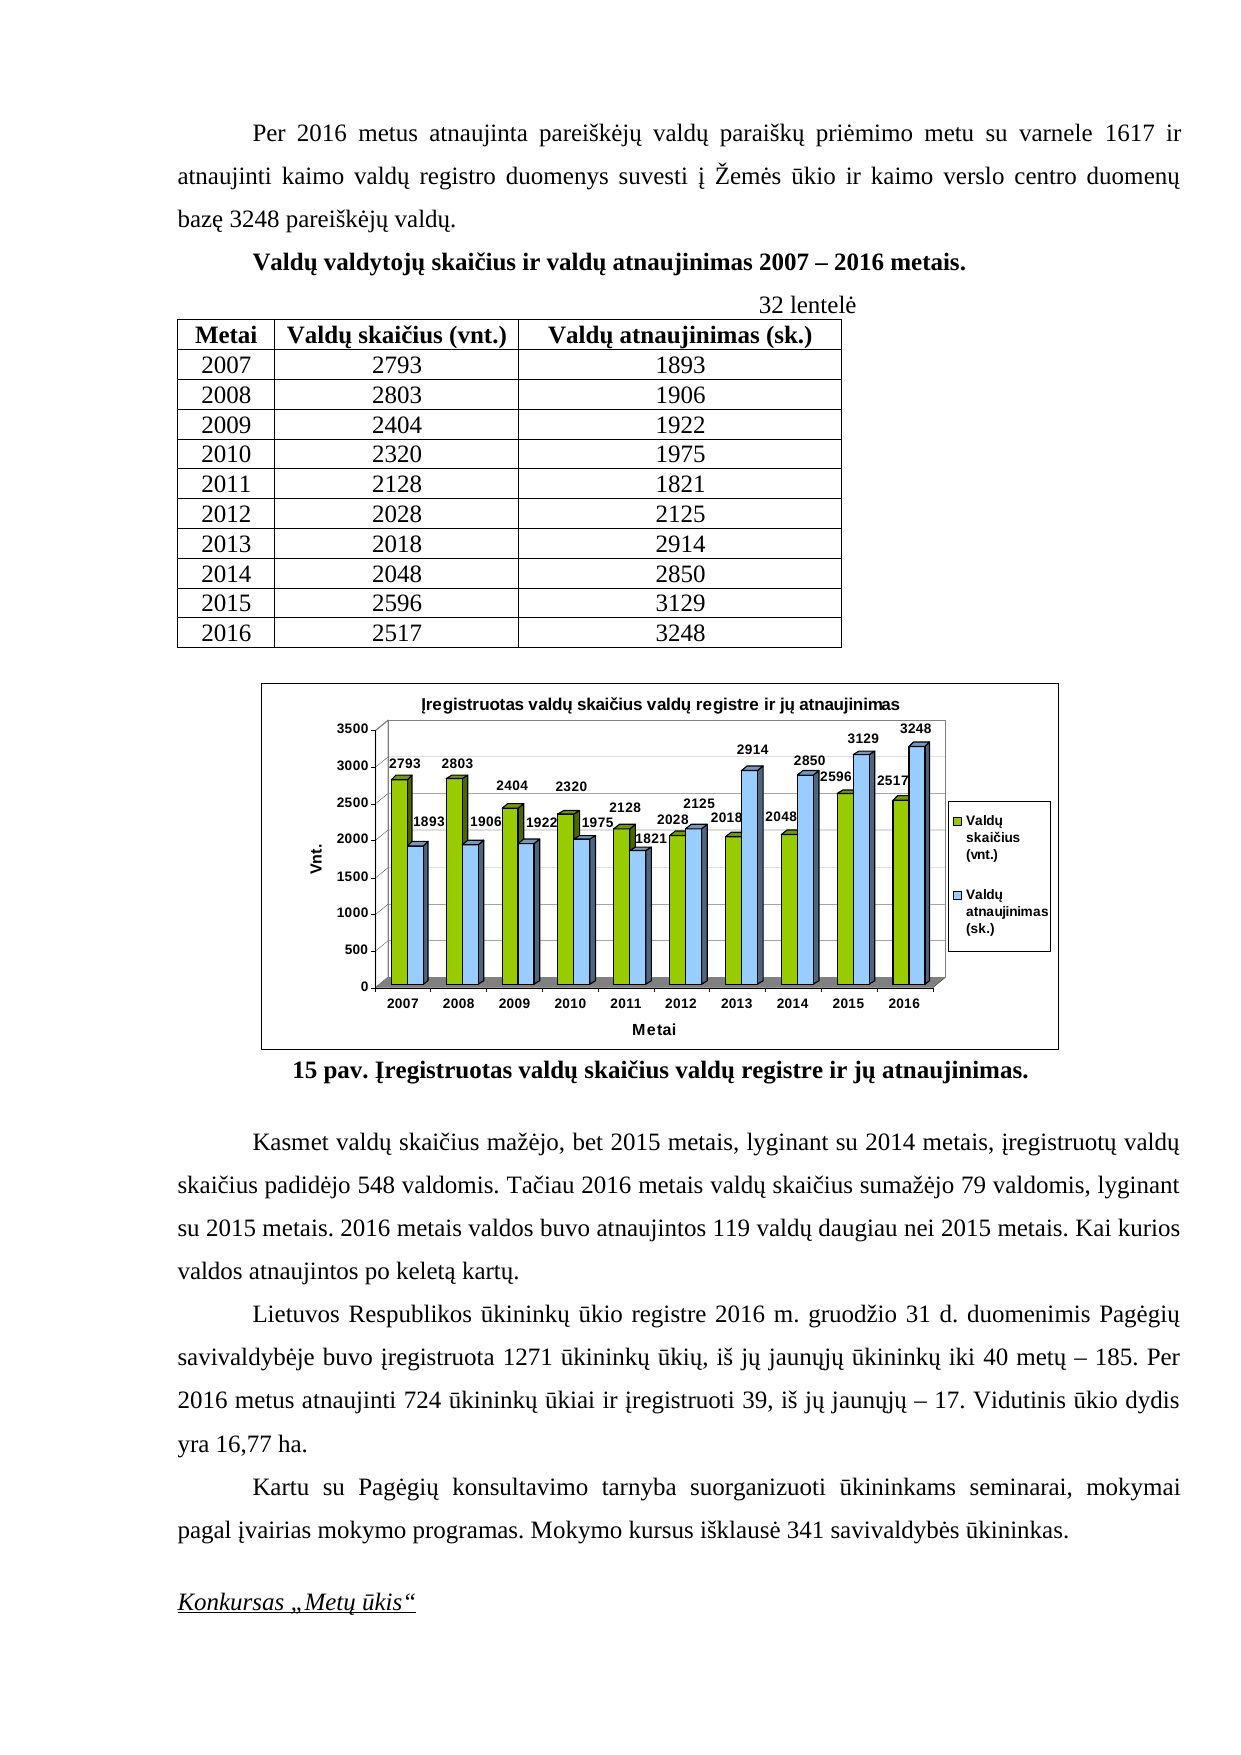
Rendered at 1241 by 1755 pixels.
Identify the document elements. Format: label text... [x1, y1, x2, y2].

table_cell 2014 [178, 559, 274, 587]
table_cell 2016 [178, 618, 274, 647]
table_cell 2125 [519, 499, 841, 528]
table_cell 2008 [178, 380, 274, 409]
table_cell 2128 [275, 469, 518, 498]
table_cell 2048 [275, 559, 518, 587]
table_cell 2013 [178, 529, 274, 558]
table_cell 2010 [178, 440, 274, 468]
text Per 2016 metus atnaujinta pareiškėjų valdų paraiškų priėmimo metu su varnele 1617 ir atnaujinti kaimo valdų registro duomenys suvesti į Žemės ūkio ir kaimo verslo centro duomenų bazę 3248 pareiškėjų valdų. [177, 118, 1181, 233]
table_cell 1893 [519, 350, 841, 379]
table_cell 1975 [519, 440, 841, 468]
text Lietuvos Respublikos ūkininkų ūkio registre 2016 m. gruodžio 31 d. duomenimis Pagėgių savivaldybėje buvo įregistruota 1271 ūkininkų ūkių, iš jų jaunųjų ūkininkų iki 40 metų – 185. Per 2016 metus atnaujinti 724 ūkininkų ūkiai ir įregistruoti 39, iš jų jaunųjų – 17. Vidutinis ūkio dydis yra 16,77 ha. [177, 1299, 1181, 1457]
table_cell 2012 [178, 499, 274, 528]
text 32 lentelė [177, 291, 1181, 319]
text Kasmet valdų skaičius mažėjo, bet 2015 metais, lyginant su 2014 metais, įregistruotų valdų skaičius padidėjo 548 valdomis. Tačiau 2016 metais valdų skaičius sumažėjo 79 valdomis, lyginant su 2015 metais. 2016 metais valdos buvo atnaujintos 119 valdų daugiau nei 2015 metais. Kai kurios valdos atnaujintos po keletą kartų. [177, 1127, 1181, 1285]
table_cell 3129 [519, 589, 841, 617]
table_cell 2009 [178, 410, 274, 438]
table_cell 2018 [275, 529, 518, 558]
table_cell 2015 [178, 589, 274, 617]
table_cell 2007 [178, 350, 274, 379]
table_cell 2517 [275, 618, 518, 647]
table_cell 1922 [519, 410, 841, 438]
table_header Valdų skaičius (vnt.) [275, 320, 518, 349]
table_cell 2793 [275, 350, 518, 379]
table_cell 2596 [275, 589, 518, 617]
table_cell 2850 [519, 559, 841, 587]
text Kartu su Pagėgių konsultavimo tarnyba suorganizuoti ūkininkams seminarai, mokymai pagal įvairias mokymo programas. Mokymo kursus išklausė 341 savivaldybės ūkininkas. [177, 1472, 1181, 1544]
table_header Metai [178, 320, 274, 349]
table_cell 3248 [519, 618, 841, 647]
table_cell 2914 [519, 529, 841, 558]
text 15 pav. Įregistruotas valdų skaičius valdų registre ir jų atnaujinimas. [140, 1055, 1181, 1084]
table_cell 2320 [275, 440, 518, 468]
text Konkursas „Metų ūkis“ [177, 1587, 1181, 1616]
table_cell 1821 [519, 469, 841, 498]
table_cell 2028 [275, 499, 518, 528]
table_cell 2803 [275, 380, 518, 409]
table_cell 2404 [275, 410, 518, 438]
table_header Valdų atnaujinimas (sk.) [519, 320, 841, 349]
table_cell 1906 [519, 380, 841, 409]
table_cell 2011 [178, 469, 274, 498]
text Valdų valdytojų skaičius ir valdų atnaujinimas 2007 – 2016 metais. [177, 247, 1181, 276]
